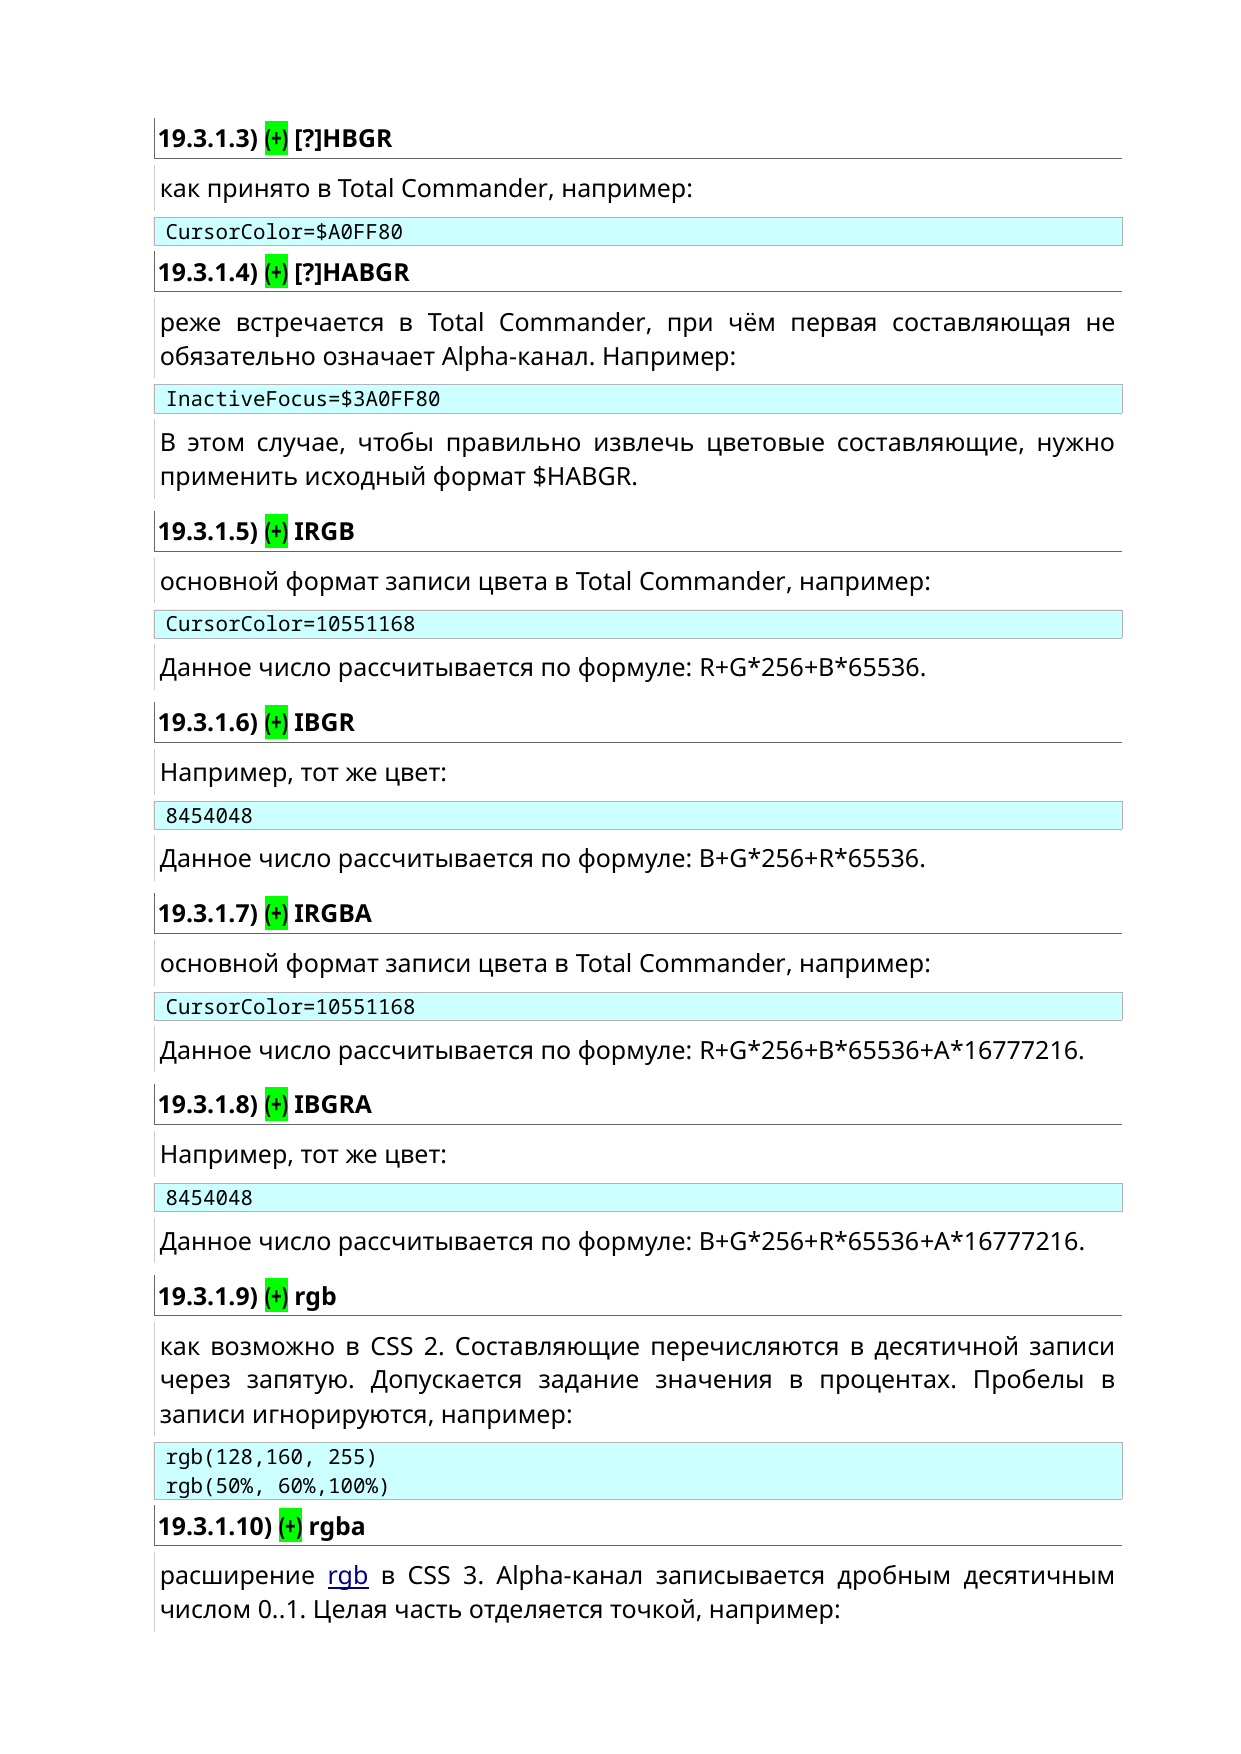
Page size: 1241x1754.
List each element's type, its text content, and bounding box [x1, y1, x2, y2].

text Например, тот же цвет: [155, 749, 1122, 795]
subtitle (+) IRGB [155, 511, 1122, 551]
subtitle (+) [?]HBGR [155, 118, 1122, 158]
subtitle (+) [?]HABGR [155, 251, 1122, 291]
text как возможно в CSS 2. Составляющие перечисляются в десятичной записи через запятую. Допускается задание значения в процентах. Пробелы в записи игнорируются, например: [155, 1322, 1122, 1436]
subtitle (+) IRGBA [155, 893, 1122, 933]
text Данное число рассчитывается по формуле: R+G*256+B*65536+A*16777216. [155, 1026, 1122, 1072]
text Данное число рассчитывается по формуле: B+G*256+R*65536. [155, 835, 1122, 881]
text Например, тот же цвет: [155, 1131, 1122, 1177]
text основной формат записи цвета в Total Commander, например: [155, 940, 1122, 986]
text В этом случае, чтобы правильно извлечь цветовые составляющие, нужно применить исходный формат $HABGR. [155, 419, 1122, 499]
text основной формат записи цвета в Total Commander, например: [155, 558, 1122, 603]
text rgb(128,160, 255) [155, 1443, 1122, 1471]
text Данное число рассчитывается по формуле: B+G*256+R*65536+A*16777216. [153, 1217, 1122, 1263]
text InactiveFocus=$3A0FF80 [155, 385, 1122, 413]
text CursorColor=10551168 [155, 993, 1122, 1020]
text CursorColor=10551168 [155, 611, 1122, 638]
text реже встречается в Total Commander, при чём первая составляющая не обязательно означает Alpha-канал. Например: [155, 298, 1122, 378]
text rgb(50%, 60%,100%) [155, 1471, 1122, 1499]
text CursorColor=$A0FF80 [155, 218, 1122, 245]
text 8454048 [155, 1184, 1122, 1211]
text расширение rgb в CSS 3. Alpha-канал записывается дробным десятичным числом 0..1. Целая часть отделяется точкой, например: [155, 1552, 1122, 1632]
subtitle (+) IBGRA [155, 1084, 1122, 1124]
subtitle (+) rgb [155, 1275, 1122, 1315]
subtitle (+) IBGR [155, 702, 1122, 742]
text как принято в Total Commander, например: [155, 165, 1122, 211]
text Данное число рассчитывается по формуле: R+G*256+B*65536. [155, 644, 1122, 690]
subtitle (+) rgba [155, 1505, 1122, 1545]
text 8454048 [155, 802, 1122, 829]
